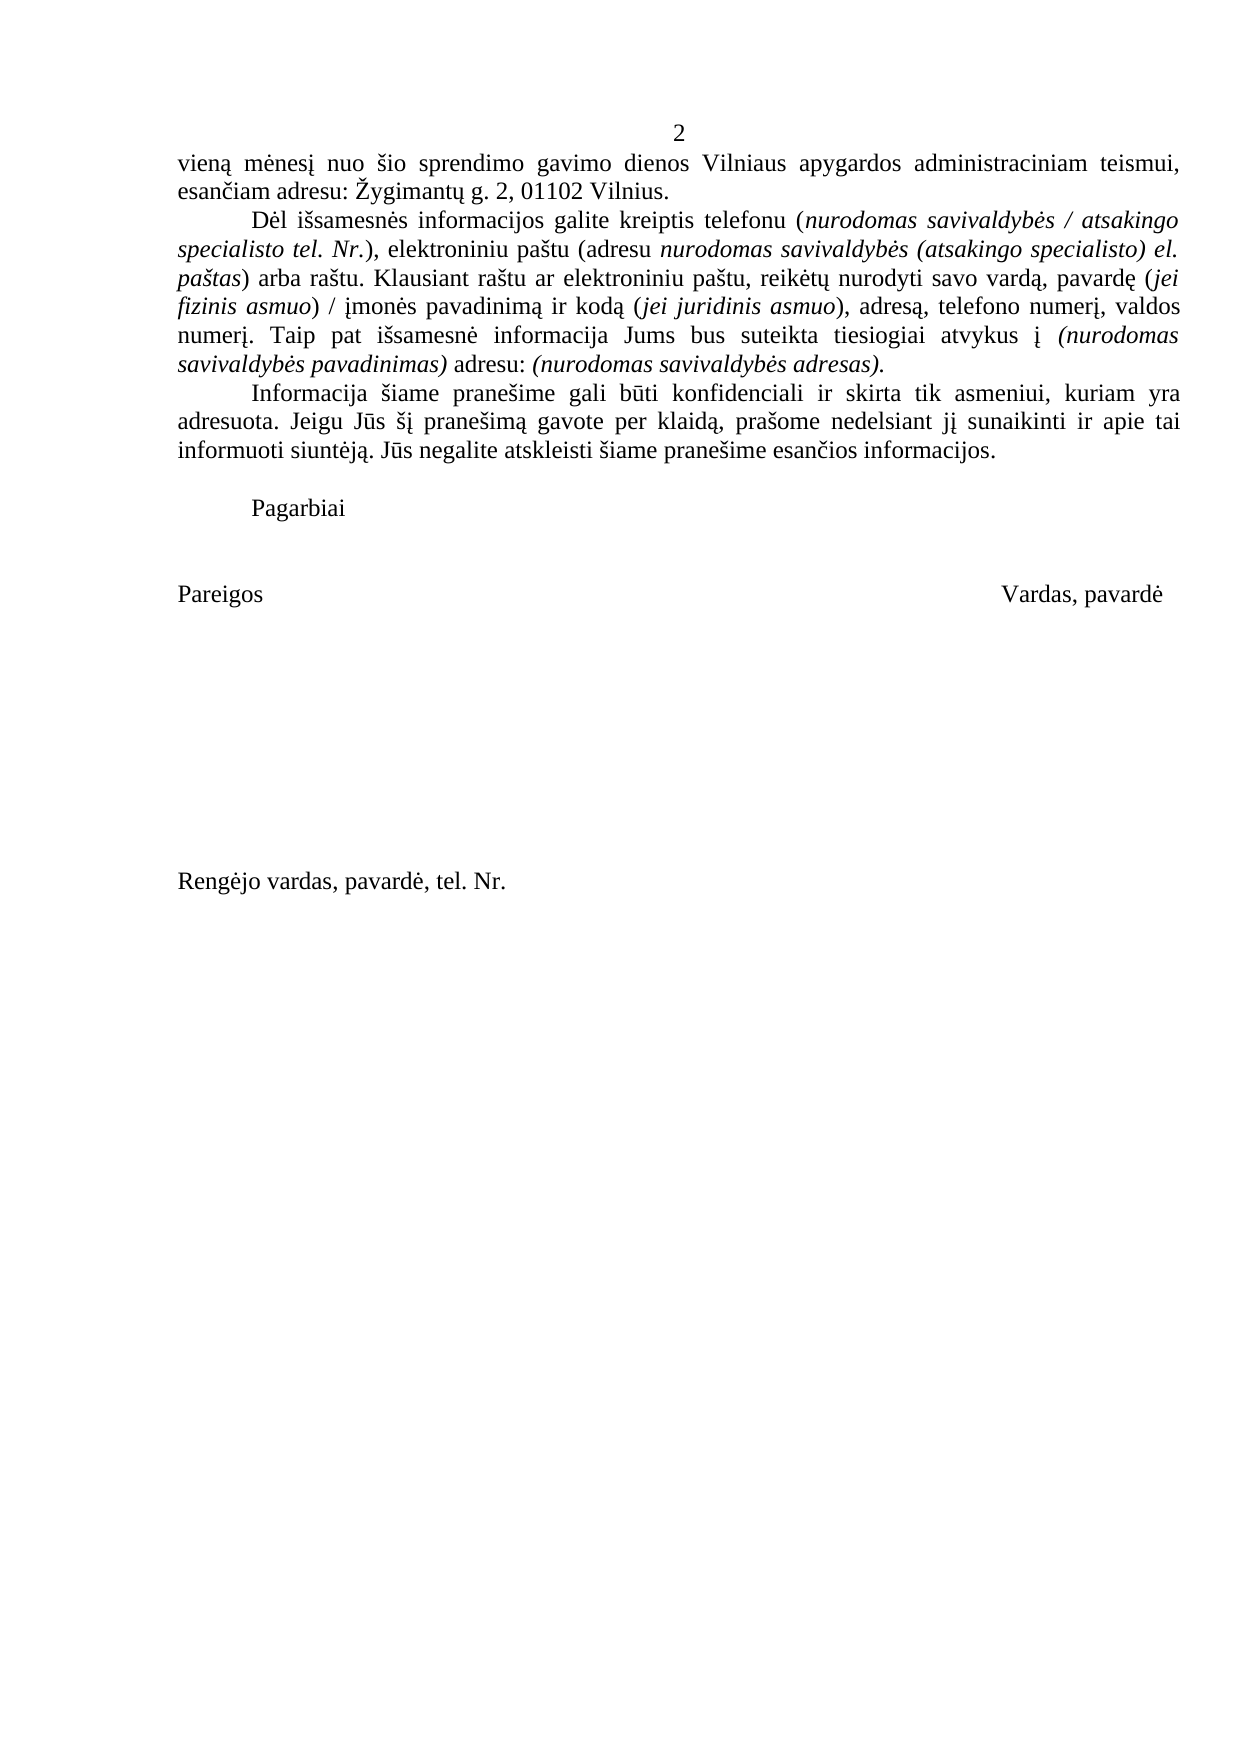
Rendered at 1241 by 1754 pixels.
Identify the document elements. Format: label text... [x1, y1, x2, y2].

text Pagarbiai [177, 493, 1181, 521]
text vieną mėnesį nuo šio sprendimo gavimo dienos Vilniaus apygardos administraciniam teismui, esančiam adresu: Žygimantų g. 2, 01102 Vilnius. [177, 148, 1181, 205]
text Pareigos Vardas, pavardė [177, 579, 1181, 608]
text Rengėjo vardas, pavardė, tel. Nr. [177, 866, 1181, 895]
text Dėl išsamesnės informacijos galite kreiptis telefonu (nurodomas savivaldybės / atsakingo specialisto tel. Nr.), elektroniniu paštu (adresu nurodomas savivaldybės (atsakingo specialisto) el. paštas) arba raštu. Klausiant raštu ar elektroniniu paštu, reikėtų nurodyti savo vardą, pavardę (jei fizinis asmuo) / įmonės pavadinimą ir kodą (jei juridinis asmuo), adresą, telefono numerį, valdos numerį. Taip pat išsamesnė informacija Jums bus suteikta tiesiogiai atvykus į (nurodomas savivaldybės pavadinimas) adresu: (nurodomas savivaldybės adresas). [177, 205, 1181, 378]
text Informacija šiame pranešime gali būti konfidenciali ir skirta tik asmeniui, kuriam yra adresuota. Jeigu Jūs šį pranešimą gavote per klaidą, prašome nedelsiant jį sunaikinti ir apie tai informuoti siuntėją. Jūs negalite atskleisti šiame pranešime esančios informacijos. [177, 378, 1181, 464]
